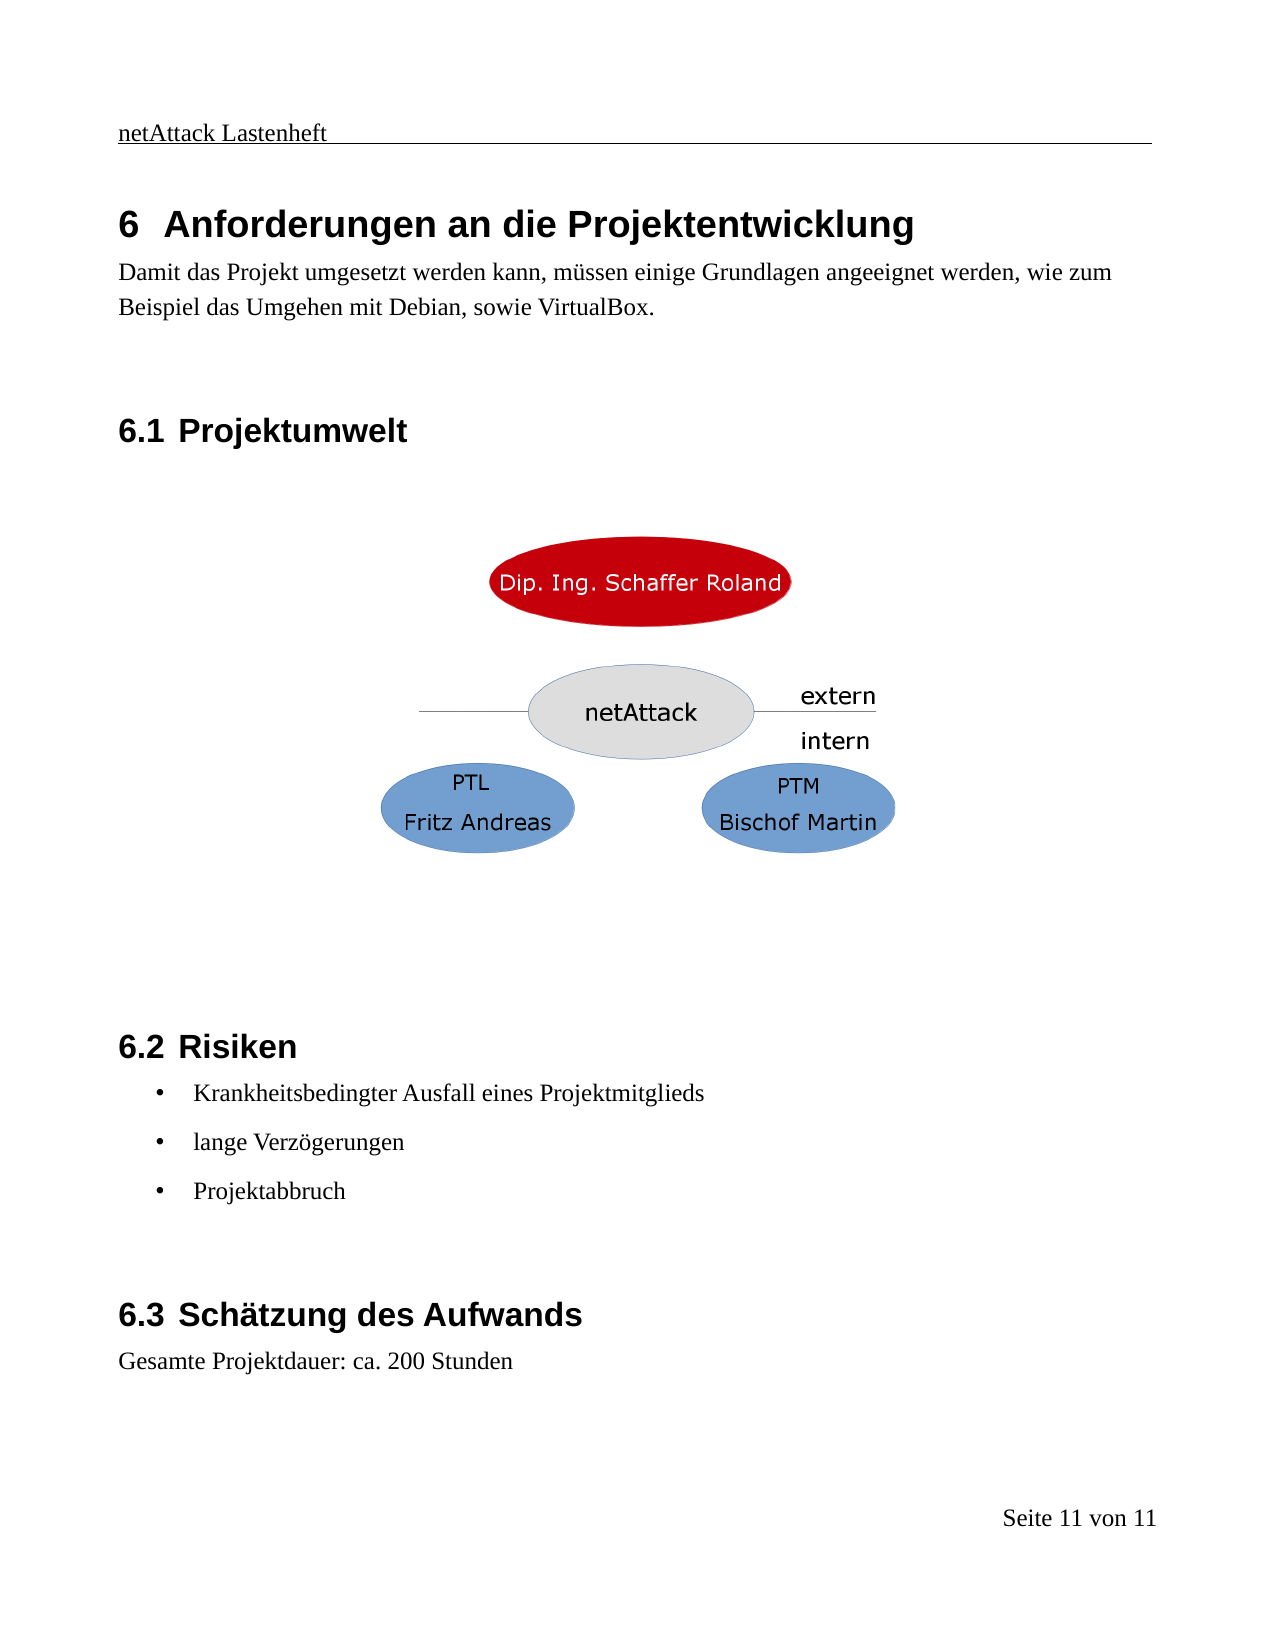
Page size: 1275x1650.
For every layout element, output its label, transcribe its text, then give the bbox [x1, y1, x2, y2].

picture [379, 533, 896, 854]
subtitle Schätzung des Aufwands [118, 1295, 1157, 1334]
text Damit das Projekt umgesetzt werden kann, müssen einige Grundlagen angeeignet werden, wie zum Beispiel das Umgehen mit Debian, sowie VirtualBox. [118, 257, 1157, 321]
list Krankheitsbedingter Ausfall eines Projektmitglieds [156, 1078, 1157, 1107]
subtitle Projektumwelt [118, 411, 1157, 449]
list lange Verzögerungen [156, 1127, 1157, 1156]
list Projektabbruch [156, 1176, 1157, 1205]
subtitle Anforderungen an die Projektentwicklung [118, 201, 1157, 245]
text Gesamte Projektdauer: ca. 200 Stunden [118, 1346, 1157, 1375]
subtitle Risiken [118, 1027, 1157, 1066]
